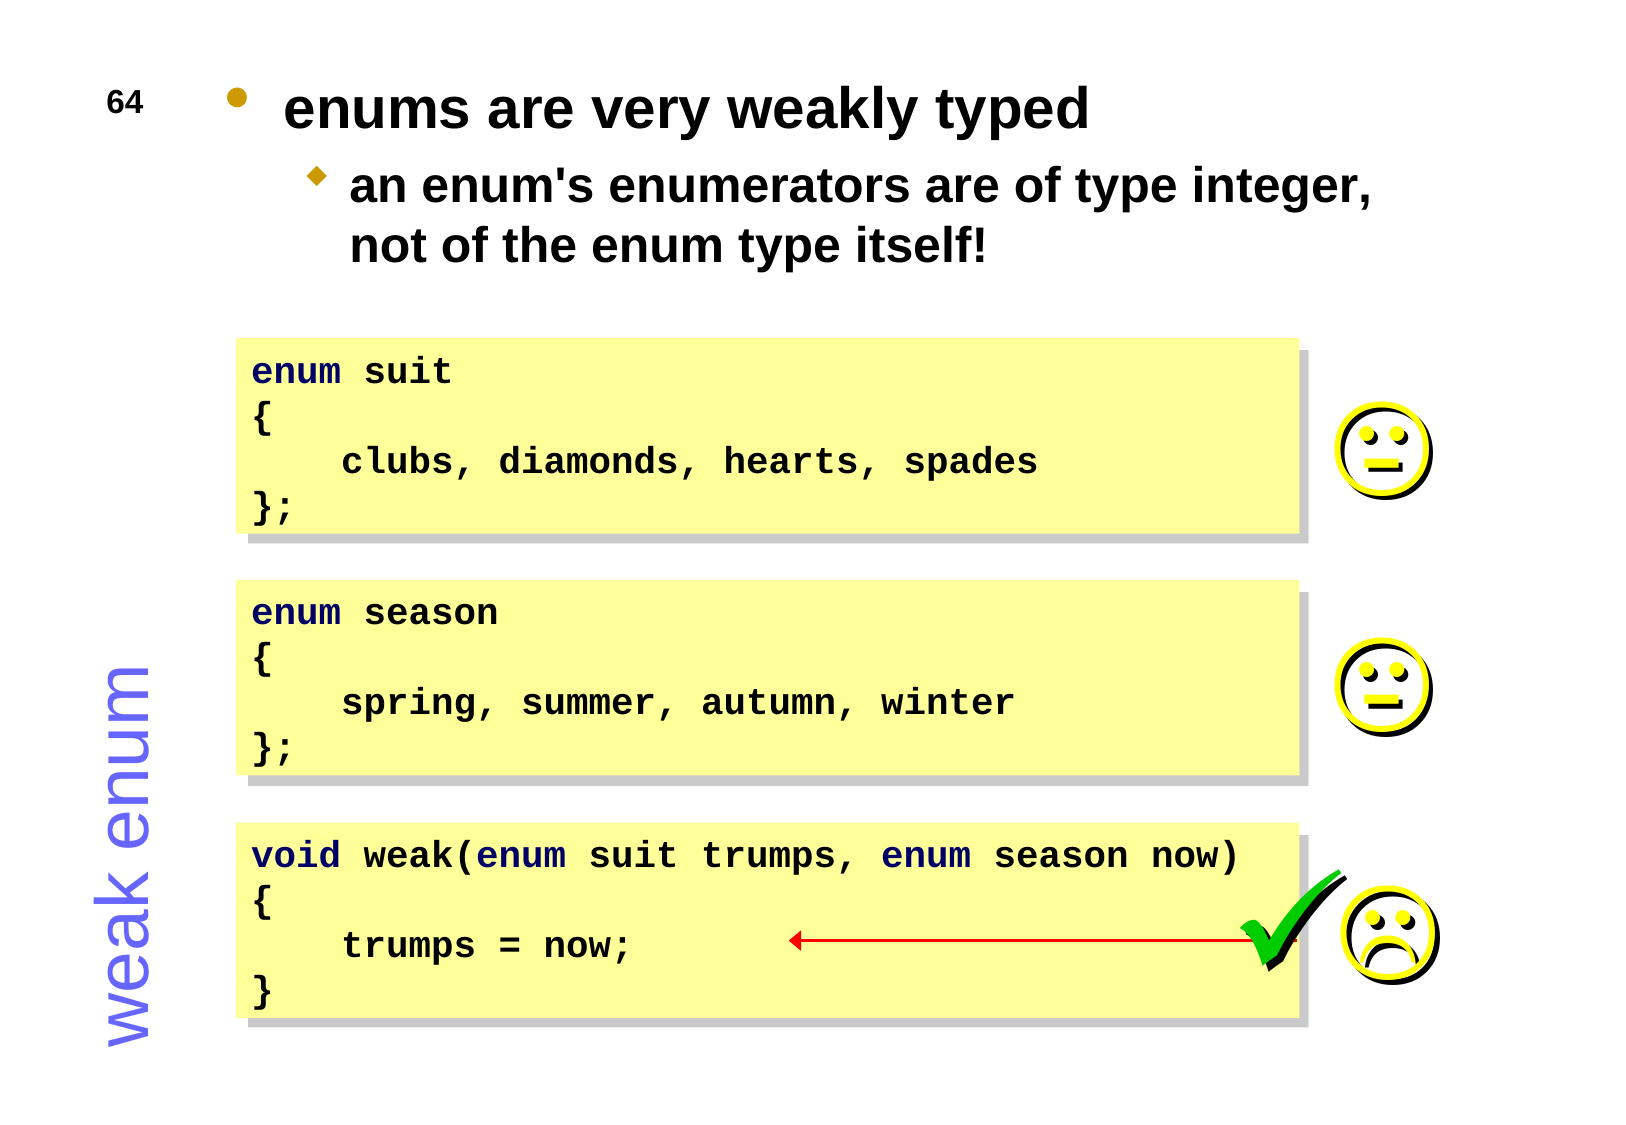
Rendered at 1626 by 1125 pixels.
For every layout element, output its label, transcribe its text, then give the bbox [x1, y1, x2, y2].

text_box  [1320, 846, 1510, 1012]
text_box enum suit { clubs, diamonds, hearts, spades }; [236, 338, 1300, 534]
text_box enum season { spring, summer, autumn, winter }; [236, 579, 1300, 776]
text_box  [1314, 361, 1504, 528]
text_box  [1314, 598, 1504, 764]
text_box void weak(enum suit trumps, enum season now) { trumps = now; } [236, 822, 1300, 1018]
list enums are very weakly typed an enum's enumerators are of type integer, not of the enum type itself! [212, 62, 1550, 1063]
text_box  [1213, 828, 1404, 1024]
title weak enum [50, 187, 188, 1063]
